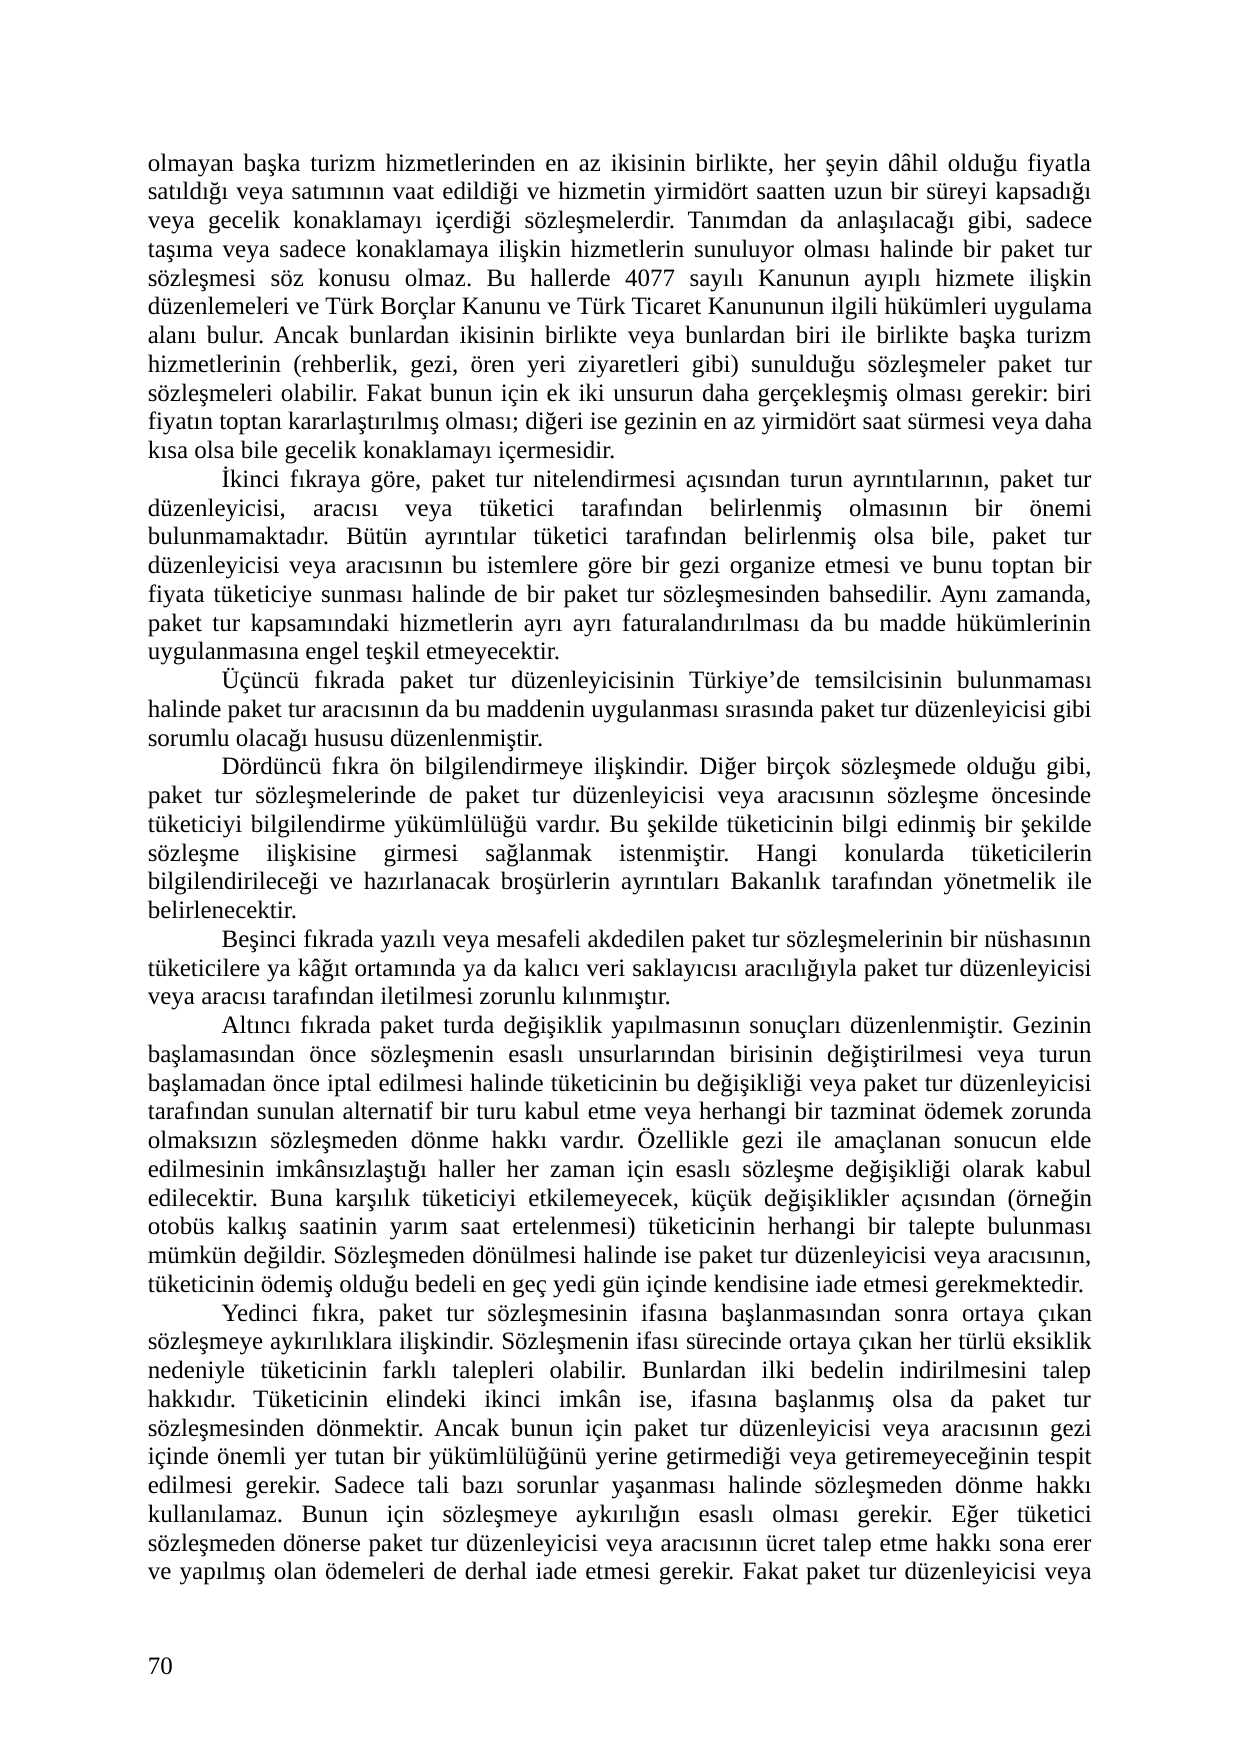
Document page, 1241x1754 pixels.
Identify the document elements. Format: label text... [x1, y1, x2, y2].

text İkinci fıkraya göre, paket tur nitelendirmesi açısından turun ayrıntılarının, paket tur düzenleyicisi, aracısı veya tüketici tarafından belirlenmiş olmasının bir önemi bulunmamaktadır. Bütün ayrıntılar tüketici tarafından belirlenmiş olsa bile, paket tur düzenleyicisi veya aracısının bu istemlere göre bir gezi organize etmesi ve bunu toptan bir fiyata tüketiciye sunması halinde de bir paket tur sözleşmesinden bahsedilir. Aynı zamanda, paket tur kapsamındaki hizmetlerin ayrı ayrı faturalandırılması da bu madde hükümlerinin uygulanmasına engel teşkil etmeyecektir. [148, 464, 1093, 665]
text Beşinci fıkrada yazılı veya mesafeli akdedilen paket tur sözleşmelerinin bir nüshasının tüketicilere ya kâğıt ortamında ya da kalıcı veri saklayıcısı aracılığıyla paket tur düzenleyicisi veya aracısı tarafından iletilmesi zorunlu kılınmıştır. [148, 924, 1093, 1010]
text Dördüncü fıkra ön bilgilendirmeye ilişkindir. Diğer birçok sözleşmede olduğu gibi, paket tur sözleşmelerinde de paket tur düzenleyicisi veya aracısının sözleşme öncesinde tüketiciyi bilgilendirme yükümlülüğü vardır. Bu şekilde tüketicinin bilgi edinmiş bir şekilde sözleşme ilişkisine girmesi sağlanmak istenmiştir. Hangi konularda tüketicilerin bilgilendirileceği ve hazırlanacak broşürlerin ayrıntıları Bakanlık tarafından yönetmelik ile belirlenecektir. [148, 751, 1093, 924]
text olmayan başka turizm hizmetlerinden en az ikisinin birlikte, her şeyin dâhil olduğu fiyatla satıldığı veya satımının vaat edildiği ve hizmetin yirmidört saatten uzun bir süreyi kapsadığı veya gecelik konaklamayı içerdiği sözleşmelerdir. Tanımdan da anlaşılacağı gibi, sadece taşıma veya sadece konaklamaya ilişkin hizmetlerin sunuluyor olması halinde bir paket tur sözleşmesi söz konusu olmaz. Bu hallerde 4077 sayılı Kanunun ayıplı hizmete ilişkin düzenlemeleri ve Türk Borçlar Kanunu ve Türk Ticaret Kanununun ilgili hükümleri uygulama alanı bulur. Ancak bunlardan ikisinin birlikte veya bunlardan biri ile birlikte başka turizm hizmetlerinin (rehberlik, gezi, ören yeri ziyaretleri gibi) sunulduğu sözleşmeler paket tur sözleşmeleri olabilir. Fakat bunun için ek iki unsurun daha gerçekleşmiş olması gerekir: biri fiyatın toptan kararlaştırılmış olması; diğeri ise gezinin en az yirmidört saat sürmesi veya daha kısa olsa bile gecelik konaklamayı içermesidir. [148, 148, 1093, 464]
text Üçüncü fıkrada paket tur düzenleyicisinin Türkiye’de temsilcisinin bulunmaması halinde paket tur aracısının da bu maddenin uygulanması sırasında paket tur düzenleyicisi gibi sorumlu olacağı hususu düzenlenmiştir. [148, 665, 1093, 751]
text Altıncı fıkrada paket turda değişiklik yapılmasının sonuçları düzenlenmiştir. Gezinin başlamasından önce sözleşmenin esaslı unsurlarından birisinin değiştirilmesi veya turun başlamadan önce iptal edilmesi halinde tüketicinin bu değişikliği veya paket tur düzenleyicisi tarafından sunulan alternatif bir turu kabul etme veya herhangi bir tazminat ödemek zorunda olmaksızın sözleşmeden dönme hakkı vardır. Özellikle gezi ile amaçlanan sonucun elde edilmesinin imkânsızlaştığı haller her zaman için esaslı sözleşme değişikliği olarak kabul edilecektir. Buna karşılık tüketiciyi etkilemeyecek, küçük değişiklikler açısından (örneğin otobüs kalkış saatinin yarım saat ertelenmesi) tüketicinin herhangi bir talepte bulunması mümkün değildir. Sözleşmeden dönülmesi halinde ise paket tur düzenleyicisi veya aracısının, tüketicinin ödemiş olduğu bedeli en geç yedi gün içinde kendisine iade etmesi gerekmektedir. [148, 1010, 1093, 1298]
text Yedinci fıkra, paket tur sözleşmesinin ifasına başlanmasından sonra ortaya çıkan sözleşmeye aykırılıklara ilişkindir. Sözleşmenin ifası sürecinde ortaya çıkan her türlü eksiklik nedeniyle tüketicinin farklı talepleri olabilir. Bunlardan ilki bedelin indirilmesini talep hakkıdır. Tüketicinin elindeki ikinci imkân ise, ifasına başlanmış olsa da paket tur sözleşmesinden dönmektir. Ancak bunun için paket tur düzenleyicisi veya aracısının gezi içinde önemli yer tutan bir yükümlülüğünü yerine getirmediği veya getiremeyeceğinin tespit edilmesi gerekir. Sadece tali bazı sorunlar yaşanması halinde sözleşmeden dönme hakkı kullanılamaz. Bunun için sözleşmeye aykırılığın esaslı olması gerekir. Eğer tüketici sözleşmeden dönerse paket tur düzenleyicisi veya aracısının ücret talep etme hakkı sona erer ve yapılmış olan ödemeleri de derhal iade etmesi gerekir. Fakat paket tur düzenleyicisi veya [148, 1298, 1093, 1585]
